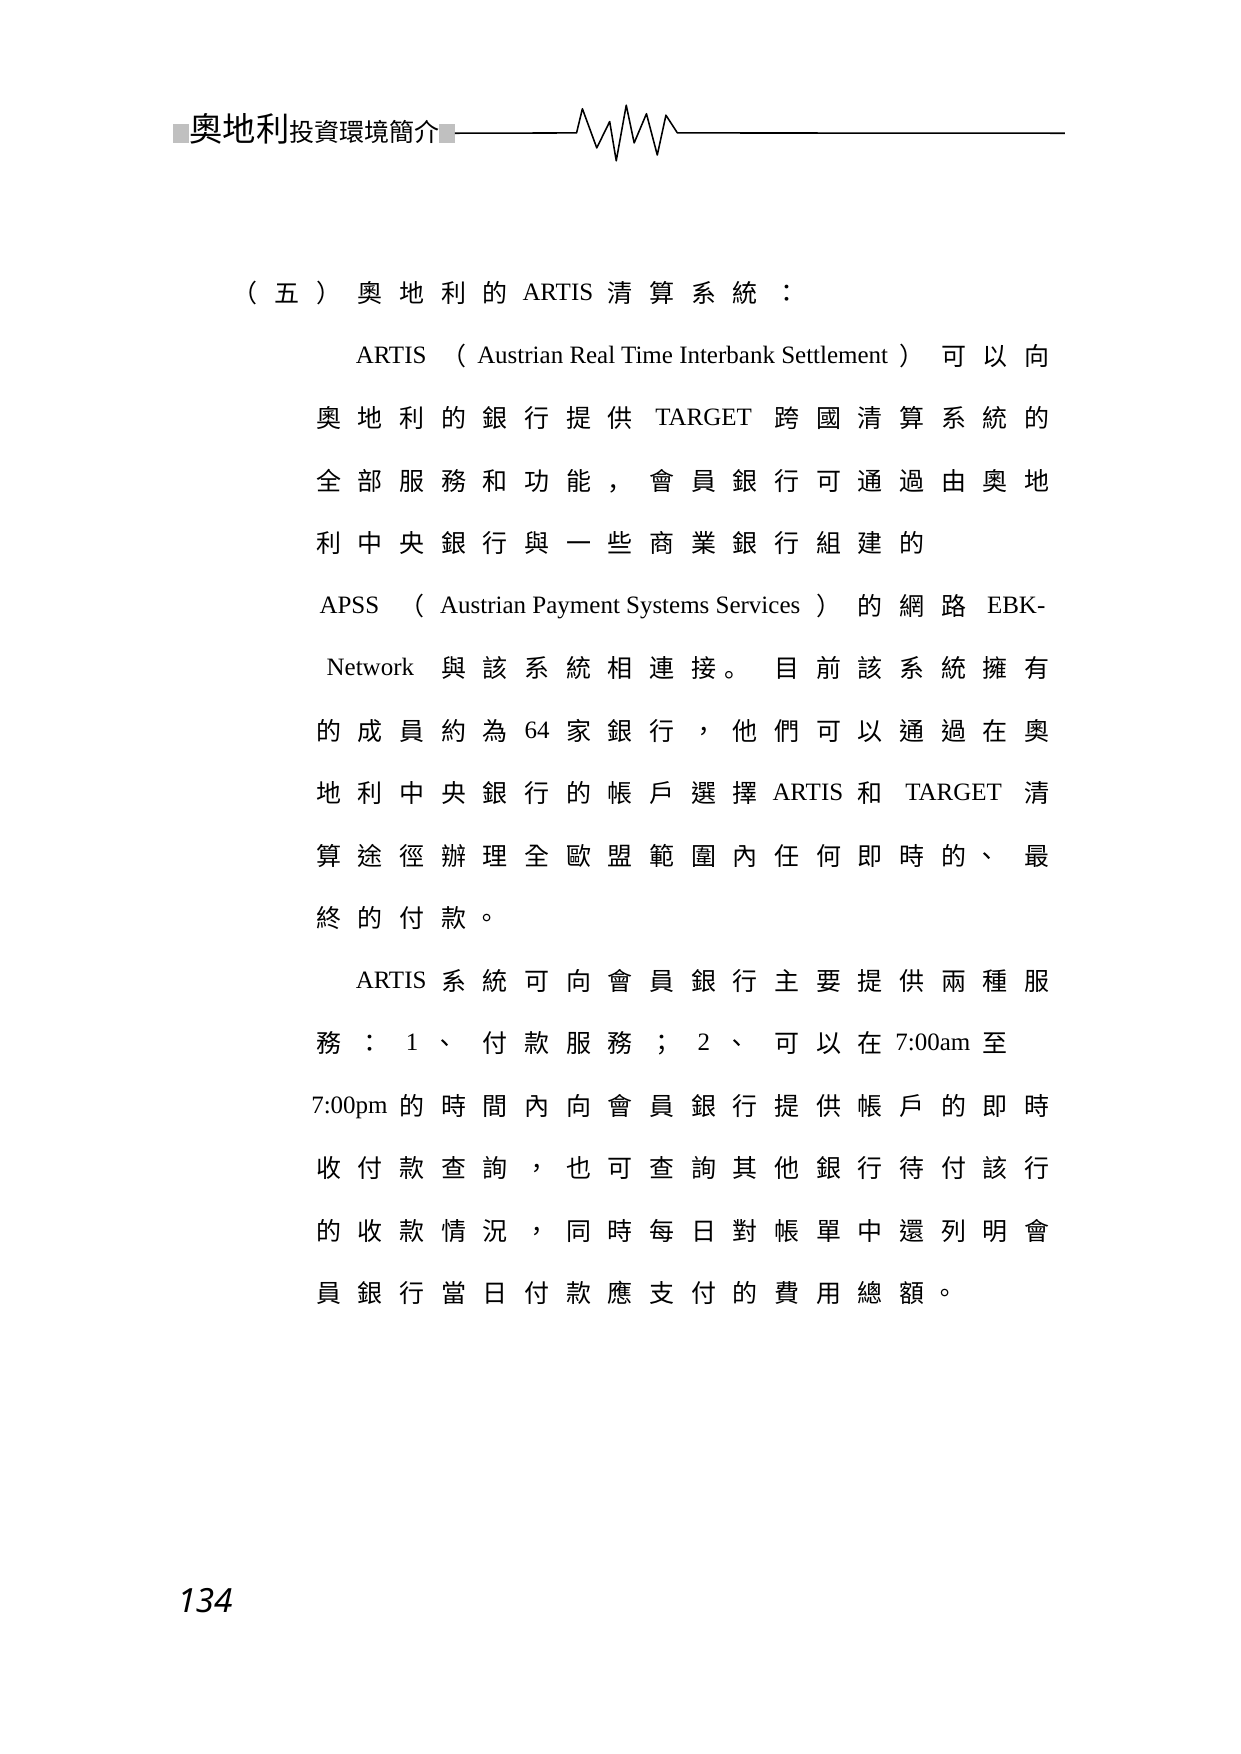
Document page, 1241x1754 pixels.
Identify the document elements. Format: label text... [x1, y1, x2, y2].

text ARTIS系統可向會員銀行主要提供兩種服務：1、付款服務；2、可以在7:00am至7:00pm的時間內向會員銀行提供帳戶的即時收付款查詢，也可查詢其他銀行待付該行的收款情況，同時每日對帳單中還列明會員銀行當日付款應支付的費用總額。 [281, 938, 1058, 1313]
text （五）奧地利的ARTIS清算系統： [207, 250, 1058, 313]
text ARTIS（Austrian Real Time Interbank Settlement）可以向奧地利的銀行提供TARGET跨國清算系統的全部服務和功能，會員銀行可通過由奧地利中央銀行與一些商業銀行組建的APSS（Austrian Payment Systems Services）的網路EBK-Network與該系統相連接。目前該系統擁有的成員約為64家銀行，他們可以通過在奧地利中央銀行的帳戶選擇ARTIS和TARGET清算途徑辦理全歐盟範圍內任何即時的、最終的付款。 [281, 313, 1058, 938]
